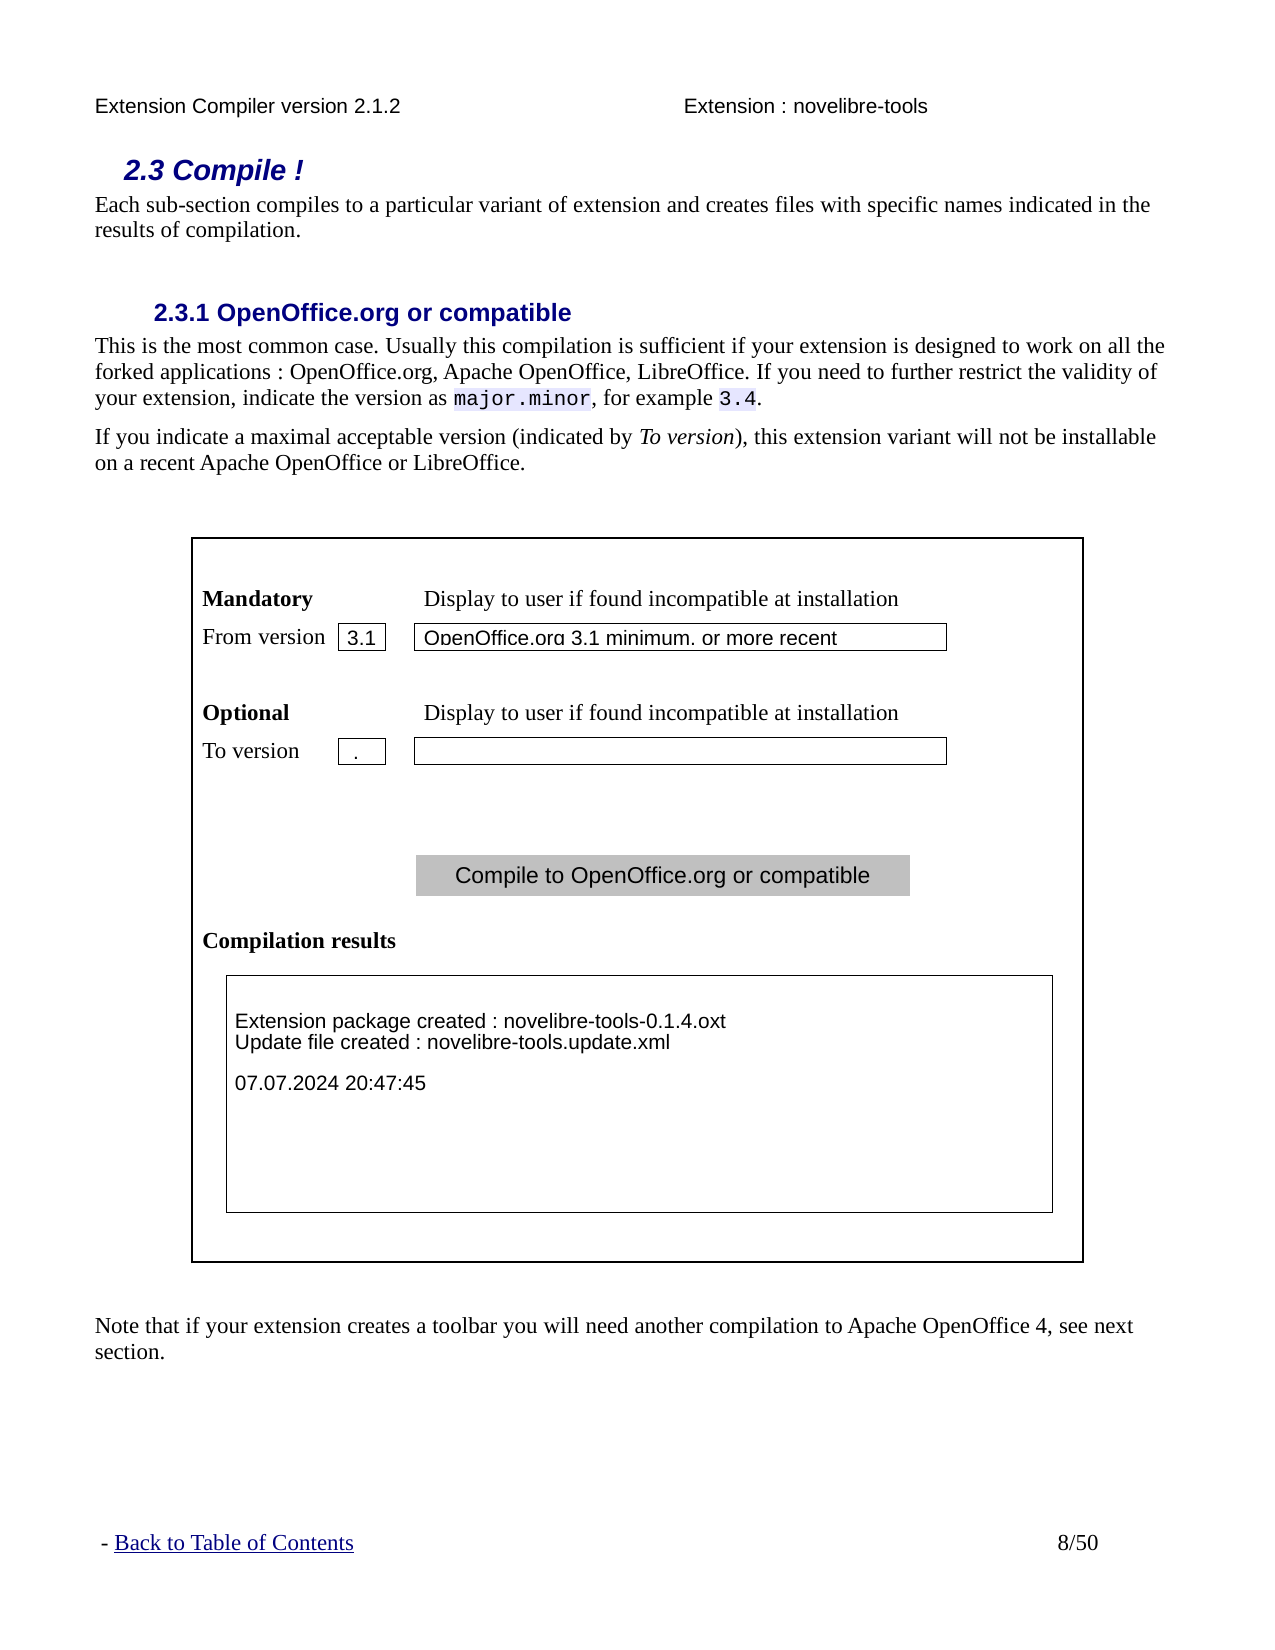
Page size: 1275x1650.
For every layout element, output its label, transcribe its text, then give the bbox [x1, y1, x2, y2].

text To version [202, 738, 338, 764]
text Each sub-section compiles to a particular variant of extension and creates files with specific names indicated in the results of compilation. [94, 192, 1181, 243]
text [947, 624, 1073, 650]
text From version [202, 624, 338, 650]
text [386, 624, 414, 650]
text [947, 738, 1073, 764]
text Note that if your extension creates a toolbar you will need another compilation to Apache OpenOffice 4, see next section. [94, 1313, 1181, 1364]
text Compilation results [202, 928, 1073, 954]
subtitle OpenOffice.org or compatible [153, 299, 1181, 327]
subtitle Compile ! [124, 153, 1181, 186]
text Mandatory Display to user if found incompatible at installation [202, 586, 1073, 612]
text This is the most common case. Usually this compilation is sufficient if your extension is designed to work on all the forked applications : OpenOffice.org, Apache OpenOffice, LibreOffice. If you need to further restrict the validity of your extension, indicate the version as major.minor, for example 3.4. [94, 333, 1181, 411]
text Optional Display to user if found incompatible at installation [202, 700, 1073, 726]
text [386, 738, 414, 764]
text If you indicate a maximal acceptable version (indicated by To version), this extension variant will not be installable on a recent Apache OpenOffice or LibreOffice. [94, 424, 1181, 475]
